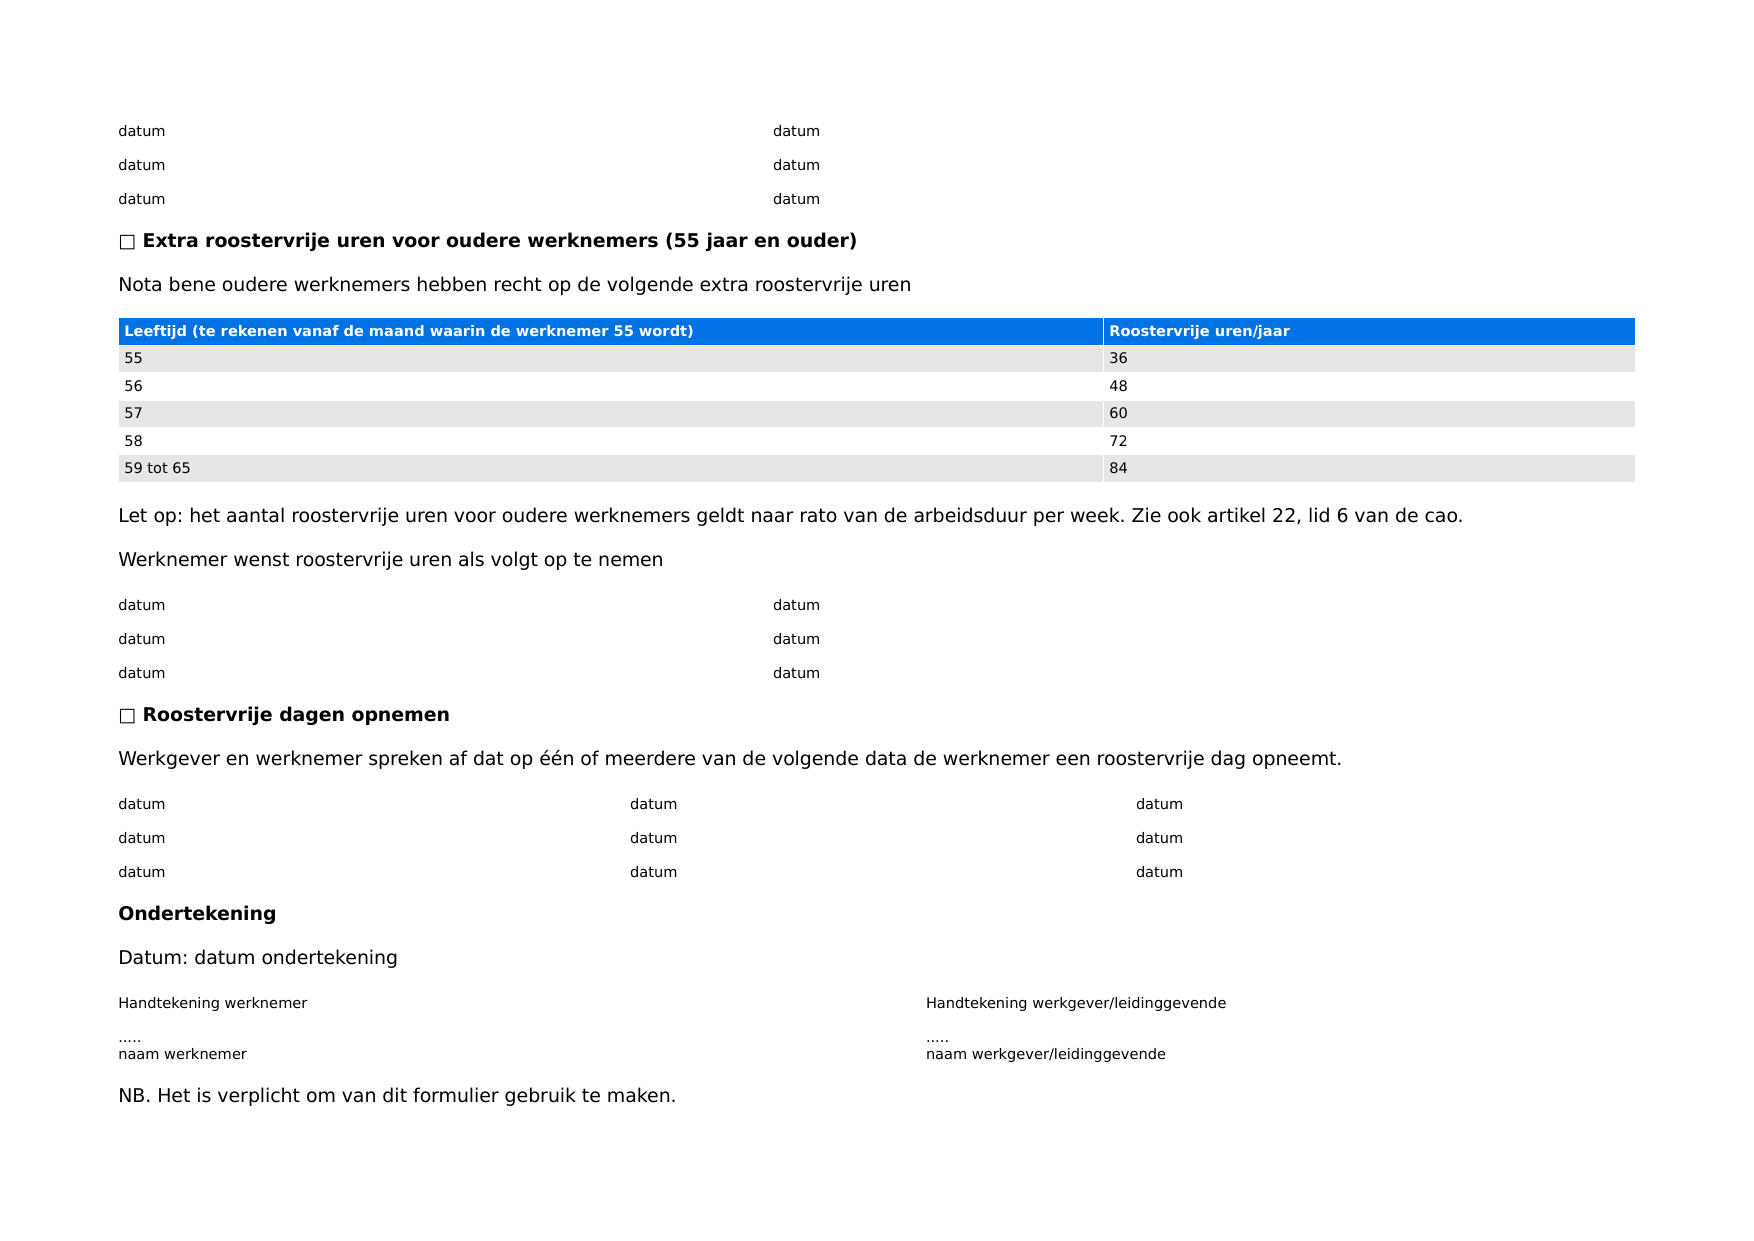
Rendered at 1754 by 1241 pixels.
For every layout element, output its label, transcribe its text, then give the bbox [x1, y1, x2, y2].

subtitle □ Extra roostervrije uren voor oudere werknemers (55 jaar en ouder) [118, 229, 1636, 252]
table_cell 55 [119, 346, 1103, 372]
table_cell datum [767, 191, 1636, 208]
table_cell [767, 174, 1636, 191]
text Werkgever en werknemer spreken af dat op één of meerdere van de volgende data de werknemer een roostervrije dag opneemt. [118, 748, 1636, 769]
table_cell [920, 1012, 1636, 1029]
table_cell [118, 174, 767, 191]
table_cell datum [118, 665, 767, 682]
table_header datum [767, 592, 1636, 614]
table_cell [1130, 813, 1636, 830]
table_cell [1130, 847, 1636, 864]
table_cell [624, 813, 1130, 830]
table_cell naam werknemer [118, 1046, 920, 1063]
table_header datum [624, 791, 1130, 813]
table_cell datum [118, 830, 624, 847]
table_cell datum [1130, 830, 1636, 847]
table_cell datum [624, 830, 1130, 847]
table_cell 48 [1104, 373, 1635, 399]
table_header Handtekening werknemer [118, 991, 920, 1012]
table_cell datum [118, 864, 624, 881]
table_cell datum [767, 157, 1636, 174]
table_cell 56 [119, 373, 1103, 399]
table_cell 57 [119, 401, 1103, 427]
text Datum: datum ondertekening [118, 947, 1636, 969]
table_cell 36 [1104, 346, 1635, 372]
text Let op: het aantal roostervrije uren voor oudere werknemers geldt naar rato van de arbeidsduur per week. Zie ook artikel 22, lid 6 van de cao. [118, 504, 1636, 527]
table_cell ..... [118, 1029, 920, 1046]
table_cell 58 [119, 428, 1103, 454]
subtitle Ondertekening [118, 903, 1636, 925]
table_header datum [118, 592, 767, 614]
text Nota bene oudere werknemers hebben recht op de volgende extra roostervrije uren [118, 273, 1636, 295]
table_cell [767, 648, 1636, 665]
table_cell datum [118, 191, 767, 208]
table_cell datum [767, 631, 1636, 648]
table_cell [624, 847, 1130, 864]
table_header datum [1130, 791, 1636, 813]
table_header datum [118, 118, 767, 140]
table_header Leeftijd (te rekenen vanaf de maand waarin de werknemer 55 wordt) [119, 318, 1103, 345]
table_cell [767, 614, 1636, 631]
table_cell naam werkgever/leidinggevende [920, 1046, 1636, 1063]
table_cell [118, 1012, 920, 1029]
subtitle □ Roostervrije dagen opnemen [118, 704, 1636, 726]
text NB. Het is verplicht om van dit formulier gebruik te maken. [118, 1085, 1636, 1107]
table_header datum [767, 118, 1636, 140]
table_cell ..... [920, 1029, 1636, 1046]
table_cell [118, 614, 767, 631]
table_cell 72 [1104, 428, 1635, 454]
table_cell 84 [1104, 455, 1635, 482]
table_cell 60 [1104, 401, 1635, 427]
table_cell [118, 813, 624, 830]
table_cell [118, 847, 624, 864]
table_header Roostervrije uren/jaar [1104, 318, 1635, 345]
table_cell [118, 140, 767, 157]
table_cell [118, 648, 767, 665]
table_cell [767, 140, 1636, 157]
table_cell datum [1130, 864, 1636, 881]
table_cell datum [624, 864, 1130, 881]
table_header datum [118, 791, 624, 813]
table_cell datum [767, 665, 1636, 682]
table_cell datum [118, 631, 767, 648]
table_header Handtekening werkgever/leidinggevende [920, 991, 1636, 1012]
table_cell 59 tot 65 [119, 455, 1103, 482]
text Werknemer wenst roostervrije uren als volgt op te nemen [118, 548, 1636, 570]
table_cell datum [118, 157, 767, 174]
